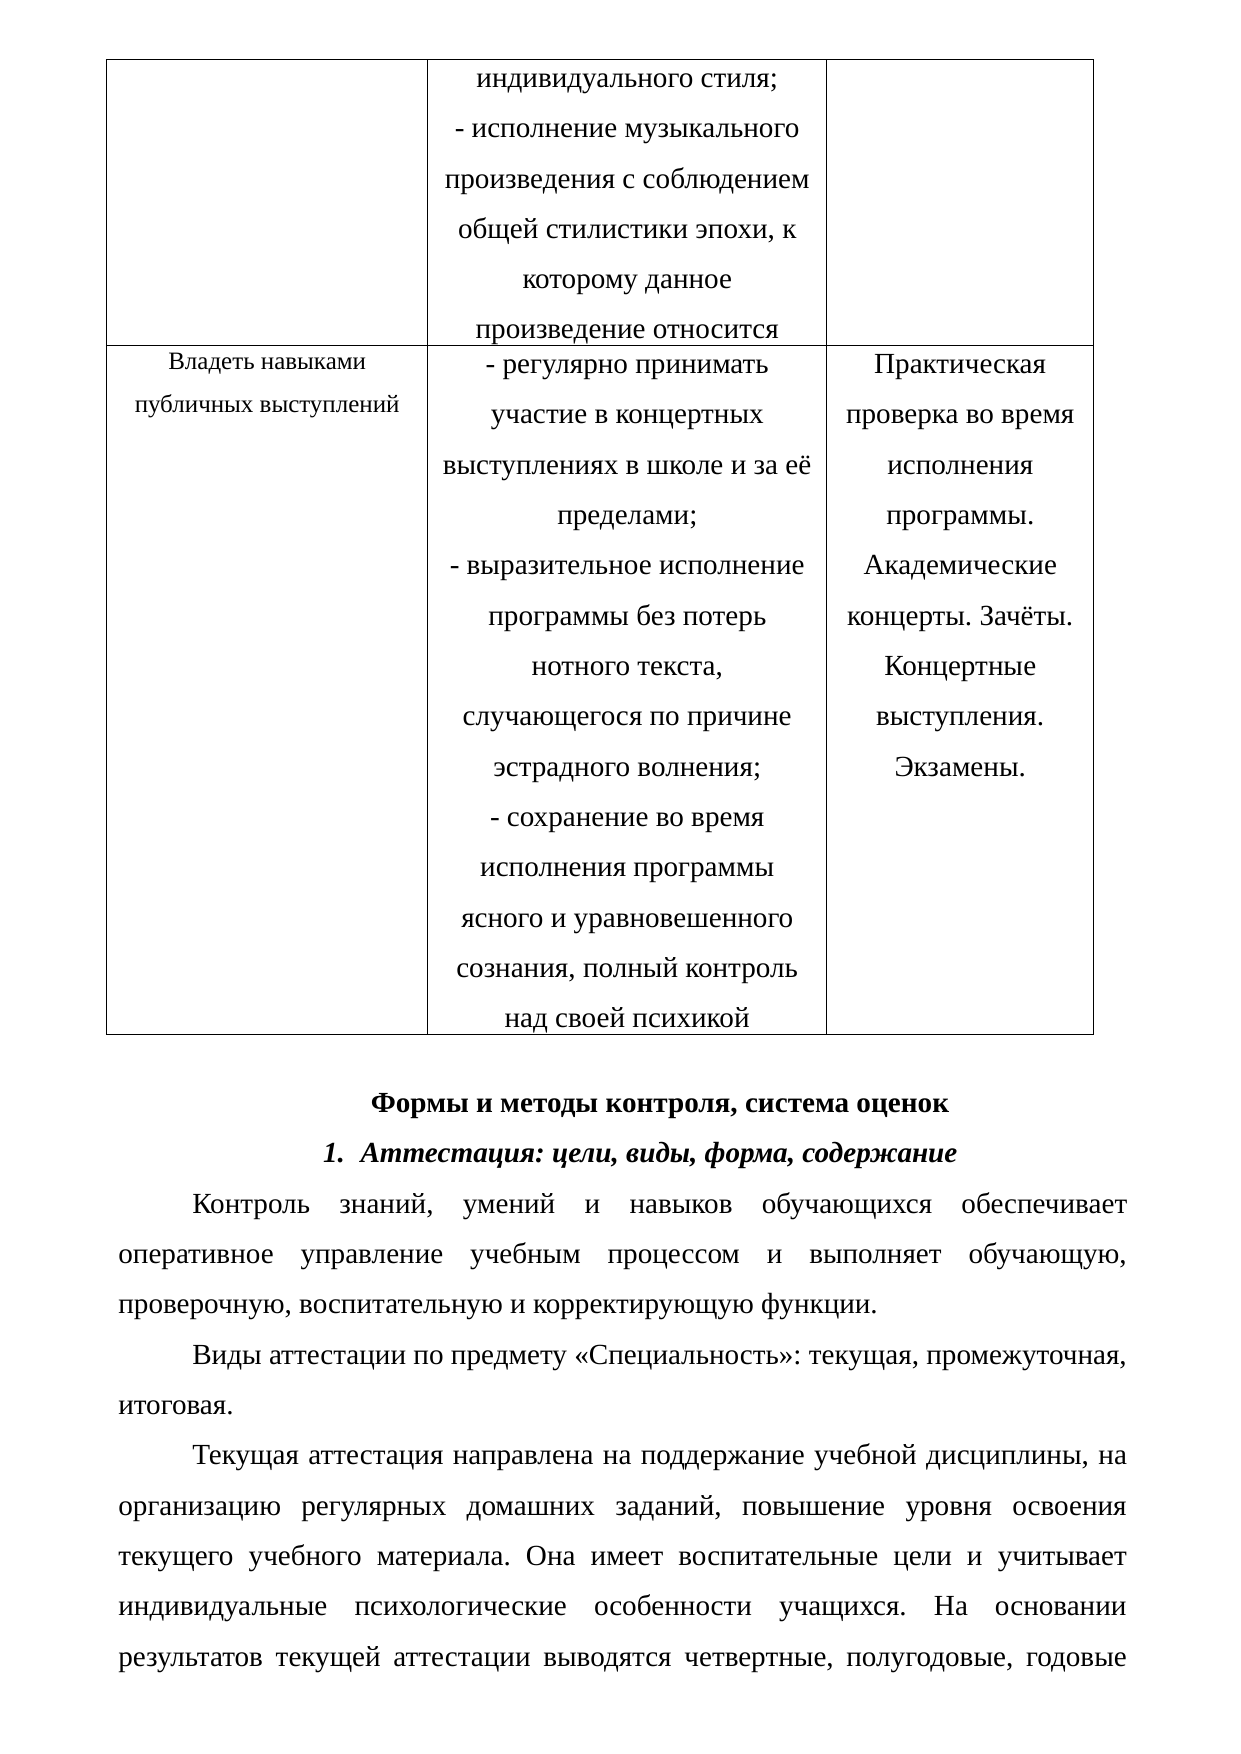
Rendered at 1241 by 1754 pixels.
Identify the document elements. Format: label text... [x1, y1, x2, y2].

table_cell - регулярно принимать участие в концертных выступлениях в школе и за её пределами; - выразительное исполнение программы без потерь нотного текста, случающегося по причине эстрадного волнения; - сохранение во время исполнения программы ясного и уравновешенного сознания, полный контроль над своей психикой [428, 346, 826, 1034]
text Формы и методы контроля, система оценок [118, 1085, 1128, 1119]
table_cell индивидуального стиля; - исполнение музыкального произведения с соблюдением общей стилистики эпохи, к которому данное произведение относится [428, 60, 826, 345]
text Текущая аттестация направлена на поддержание учебной дисциплины, на организацию регулярных домашних заданий, повышение уровня освоения текущего учебного материала. Она имеет воспитательные цели и учитывает индивидуальные психологические особенности учащихся. На основании результатов текущей аттестации выводятся четвертные, полугодовые, годовые [118, 1437, 1128, 1672]
table_cell [107, 60, 427, 345]
table_cell Практическая проверка во время исполнения программы. Академические концерты. Зачёты. Концертные выступления. Экзамены. [827, 346, 1093, 1034]
table_cell Владеть навыками публичных выступлений [107, 346, 427, 1034]
text Контроль знаний, умений и навыков обучающихся обеспечивает оперативное управление учебным процессом и выполняет обучающую, проверочную, воспитательную и корректирующую функции. [118, 1186, 1128, 1320]
list Аттестация: цели, виды, форма, содержание [156, 1136, 1128, 1169]
text Виды аттестации по предмету «Специальность»: текущая, промежуточная, итоговая. [118, 1337, 1128, 1421]
table_cell [827, 60, 1093, 345]
